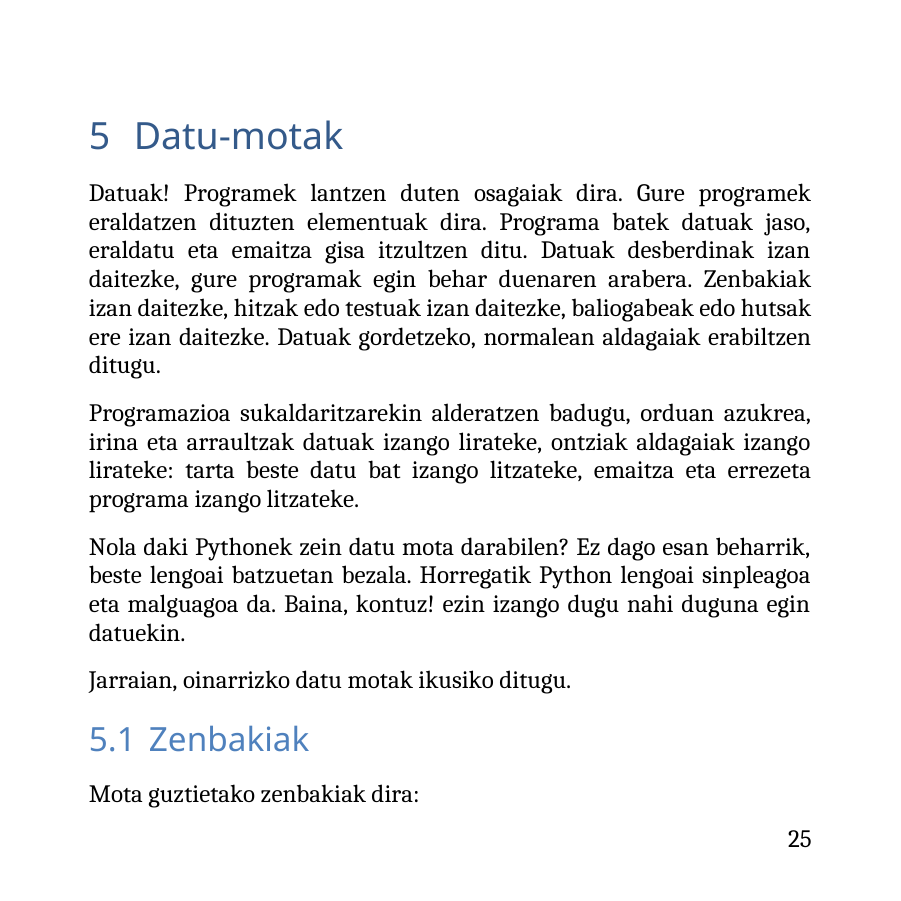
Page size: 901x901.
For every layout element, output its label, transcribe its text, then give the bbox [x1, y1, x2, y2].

text Datuak! Programek lantzen duten osagaiak dira. Gure programek eraldatzen dituzten elementuak dira. Programa batek datuak jaso, eraldatu eta emaitza gisa itzultzen ditu. Datuak desberdinak izan daitezke, gure programak egin behar duenaren arabera. Zenbakiak izan daitezke, hitzak edo testuak izan daitezke, baliogabeak edo hutsak ere izan daitezke. Datuak gordetzeko, normalean aldagaiak erabiltzen ditugu. [89, 179, 811, 380]
subtitle Datu-motak [89, 109, 811, 160]
text Nola daki Pythonek zein datu mota darabilen? Ez dago esan beharrik, beste lengoai batzuetan bezala. Horregatik Python lengoai sinpleagoa eta malguagoa da. Baina, kontuz! ezin izango dugu nahi duguna egin datuekin. [89, 533, 811, 648]
subtitle Zenbakiak [89, 716, 811, 761]
text Mota guztietako zenbakiak dira: [89, 780, 811, 809]
text Programazioa sukaldaritzarekin alderatzen badugu, orduan azukrea, irina eta arraultzak datuak izango lirateke, ontziak aldagaiak izango lirateke: tarta beste datu bat izango litzateke, emaitza eta errezeta programa izango litzateke. [89, 399, 811, 514]
text Jarraian, oinarrizko datu motak ikusiko ditugu. [89, 666, 811, 695]
